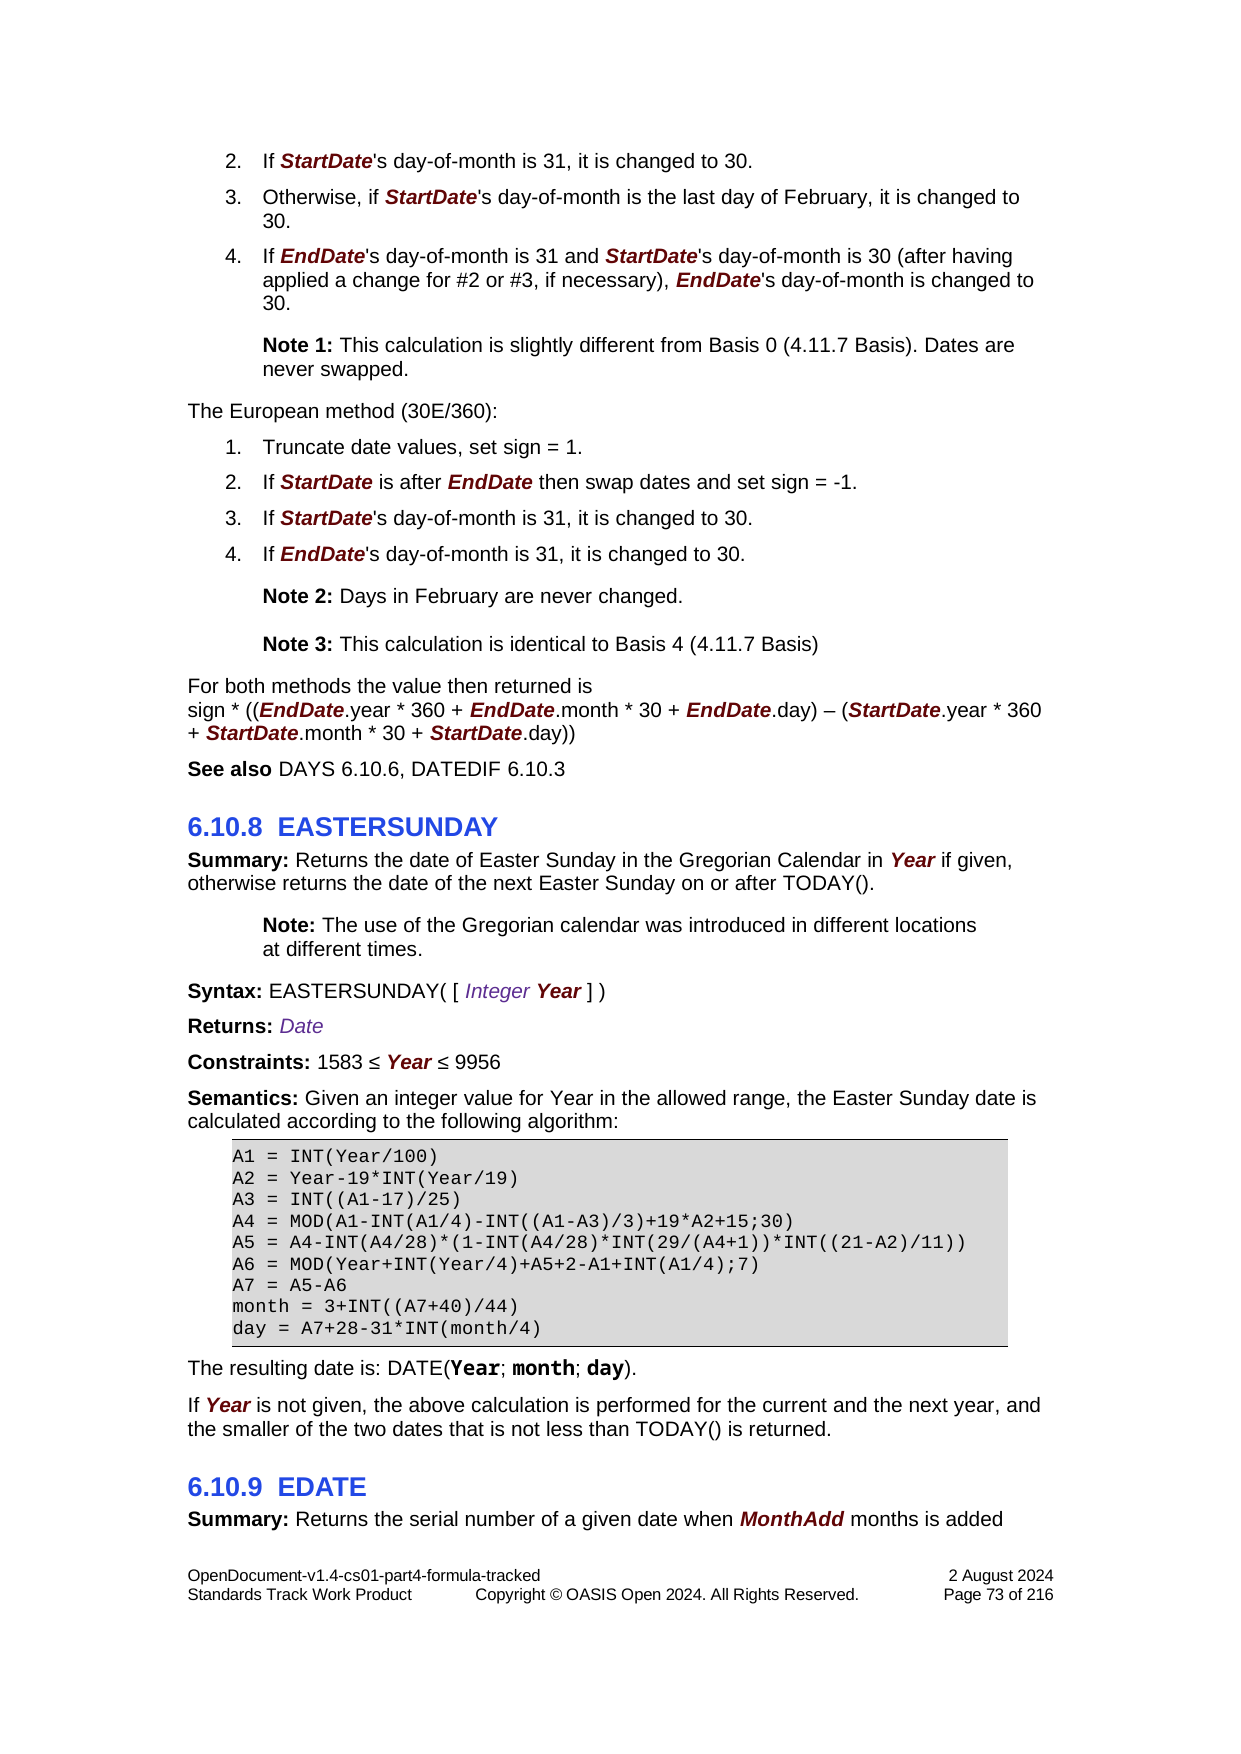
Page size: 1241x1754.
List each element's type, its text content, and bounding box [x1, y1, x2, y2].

text month = 3+INT((A7+40)/44) [232, 1289, 1008, 1311]
text The European method (30E/360): [187, 399, 1053, 423]
text A5 = A4-INT(A4/28)*(1-INT(A4/28)*INT(29/(A4+1))*INT((21-A2)/11)) [232, 1225, 1008, 1247]
text Constraints: 1583 ≤ Year ≤ 9956 [187, 1051, 1053, 1074]
text See also DAYS 6.10.6, DATEDIF 6.10.3 [187, 757, 1053, 781]
list If StartDate is after EndDate then swap dates and set sign = -1. [225, 471, 1053, 494]
list Truncate date values, set sign = 1. [225, 435, 1053, 459]
text Summary: Returns the serial number of a given date when MonthAdd months is added [187, 1508, 1053, 1531]
list Note 2: Days in February are never changed. [225, 584, 1053, 608]
text The resulting date is: DATE(Year; month; day). [187, 1353, 1053, 1382]
text Note: The use of the Gregorian calendar was introduced in different locations at different times. [262, 914, 978, 961]
text A4 = MOD(A1-INT(A1/4)-INT((A1-A3)/3)+19*A2+15;30) [232, 1204, 1008, 1225]
text Summary: Returns the date of Easter Sunday in the Gregorian Calendar in Year if given, otherwise returns the date of the next Easter Sunday on or after TODAY(). [187, 848, 1053, 895]
text Syntax: EASTERSUNDAY( [ Integer Year ] ) [187, 979, 1053, 1003]
list If StartDate's day-of-month is 31, it is changed to 30. [225, 150, 1053, 173]
list Note 3: This calculation is identical to Basis 4 (4.11.7 Basis) [225, 633, 1053, 656]
text A7 = A5-A6 [232, 1268, 1008, 1289]
subtitle EASTERSUNDAY [187, 812, 1053, 842]
text A2 = Year-19*INT(Year/19) [232, 1161, 1008, 1182]
text Returns: Date [187, 1015, 1053, 1038]
text If Year is not given, the above calculation is performed for the current and the next year, and the smaller of the two dates that is not less than TODAY() is returned. [187, 1394, 1053, 1441]
list If EndDate's day-of-month is 31 and StartDate's day-of-month is 30 (after having applied a change for #2 or #3, if necessary), EndDate's day-of-month is changed to 30. [225, 245, 1053, 315]
text A6 = MOD(Year+INT(Year/4)+A5+2-A1+INT(A1/4);7) [232, 1247, 1008, 1268]
list Otherwise, if StartDate's day-of-month is the last day of February, it is changed to 30. [225, 186, 1053, 233]
text day = A7+28-31*INT(month/4) [232, 1311, 1008, 1346]
text Semantics: Given an integer value for Year in the allowed range, the Easter Sunday date is calculated according to the following algorithm: [187, 1086, 1053, 1133]
subtitle EDATE [187, 1472, 1053, 1502]
text A3 = INT((A1-17)/25) [232, 1182, 1008, 1204]
list If StartDate's day-of-month is 31, it is changed to 30. [225, 506, 1053, 530]
list If EndDate's day-of-month is 31, it is changed to 30. [225, 542, 1053, 566]
list Note 1: This calculation is slightly different from Basis 0 (4.11.7 Basis). Dates are never swapped. [225, 334, 1053, 381]
text For both methods the value then returned is sign * ((EndDate.year * 360 + EndDate.month * 30 + EndDate.day) – (StartDate.year * 360 + StartDate.month * 30 + StartDate.day)) [187, 675, 1053, 745]
text A1 = INT(Year/100) [232, 1140, 1008, 1161]
